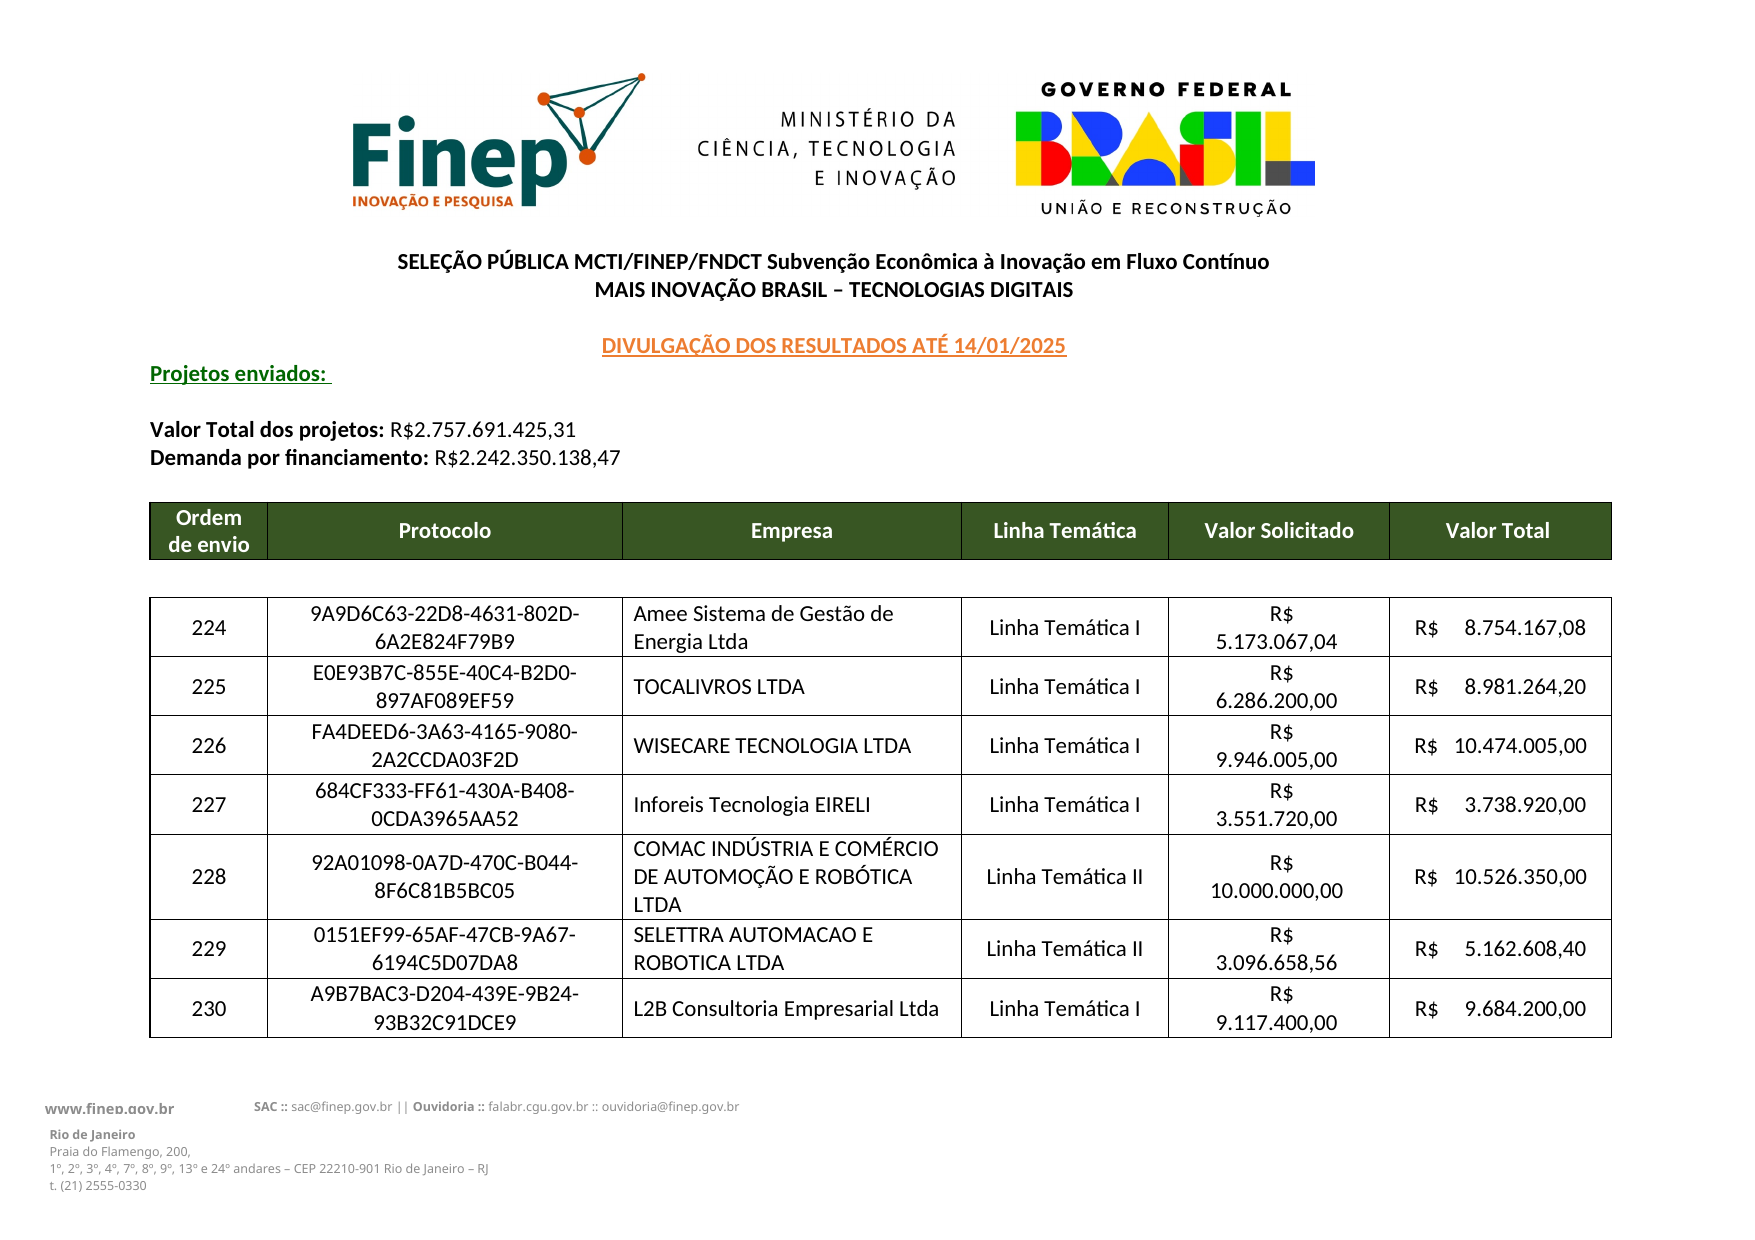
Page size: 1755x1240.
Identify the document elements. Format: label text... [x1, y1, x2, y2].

table_cell R$ 5.162.608,40 [1390, 920, 1611, 978]
table_cell 225 [151, 657, 267, 715]
table_cell 227 [151, 775, 267, 833]
table_cell 226 [151, 716, 267, 774]
table_cell TOCALIVROS LTDA [623, 657, 961, 715]
table_cell COMAC INDÚSTRIA E COMÉRCIO DE AUTOMOÇÃO E ROBÓTICA LTDA [623, 835, 961, 918]
table_cell 684CF333-FF61-430A-B408-0CDA3965AA52 [268, 775, 622, 833]
table_cell R$ 3.096.658,56 [1169, 920, 1389, 978]
table_cell R$ 3.551.720,00 [1169, 775, 1389, 833]
table_cell R$ 9.117.400,00 [1169, 979, 1389, 1037]
table_cell Inforeis Tecnologia EIRELI [623, 775, 961, 833]
table_cell Amee Sistema de Gestão de Energia Ltda [623, 598, 961, 656]
table_cell R$ 10.474.005,00 [1390, 716, 1611, 774]
table_cell Linha Temática I [962, 716, 1168, 774]
table_cell E0E93B7C-855E-40C4-B2D0-897AF089EF59 [268, 657, 622, 715]
table_cell Linha Temática II [962, 835, 1168, 918]
table_cell 228 [151, 835, 267, 918]
table_cell R$ 3.738.920,00 [1390, 775, 1611, 833]
table_cell R$ 10.526.350,00 [1390, 835, 1611, 918]
table_cell 92A01098-0A7D-470C-B044-8F6C81B5BC05 [268, 835, 622, 918]
table_cell R$ 9.946.005,00 [1169, 716, 1389, 774]
table_cell 0151EF99-65AF-47CB-9A67-6194C5D07DA8 [268, 920, 622, 978]
table_cell SELETTRA AUTOMACAO E ROBOTICA LTDA [623, 920, 961, 978]
table_cell Linha Temática I [962, 598, 1168, 656]
table_cell Linha Temática II [962, 920, 1168, 978]
table_cell R$ 5.173.067,04 [1169, 598, 1389, 656]
table_cell R$ 8.981.264,20 [1390, 657, 1611, 715]
table_cell Linha Temática I [962, 657, 1168, 715]
table_cell 224 [151, 598, 267, 656]
table_cell Linha Temática I [962, 979, 1168, 1037]
table_cell 9A9D6C63-22D8-4631-802D-6A2E824F79B9 [268, 598, 622, 656]
table_cell Linha Temática I [962, 775, 1168, 833]
table_cell A9B7BAC3-D204-439E-9B24-93B32C91DCE9 [268, 979, 622, 1037]
table_cell FA4DEED6-3A63-4165-9080-2A2CCDA03F2D [268, 716, 622, 774]
table_cell R$ 8.754.167,08 [1390, 598, 1611, 656]
table_cell WISECARE TECNOLOGIA LTDA [623, 716, 961, 774]
table_cell R$ 9.684.200,00 [1390, 979, 1611, 1037]
table_cell L2B Consultoria Empresarial Ltda [623, 979, 961, 1037]
table_cell 229 [151, 920, 267, 978]
table_cell R$ 10.000.000,00 [1169, 835, 1389, 918]
table_cell R$ 6.286.200,00 [1169, 657, 1389, 715]
table_cell 230 [151, 979, 267, 1037]
